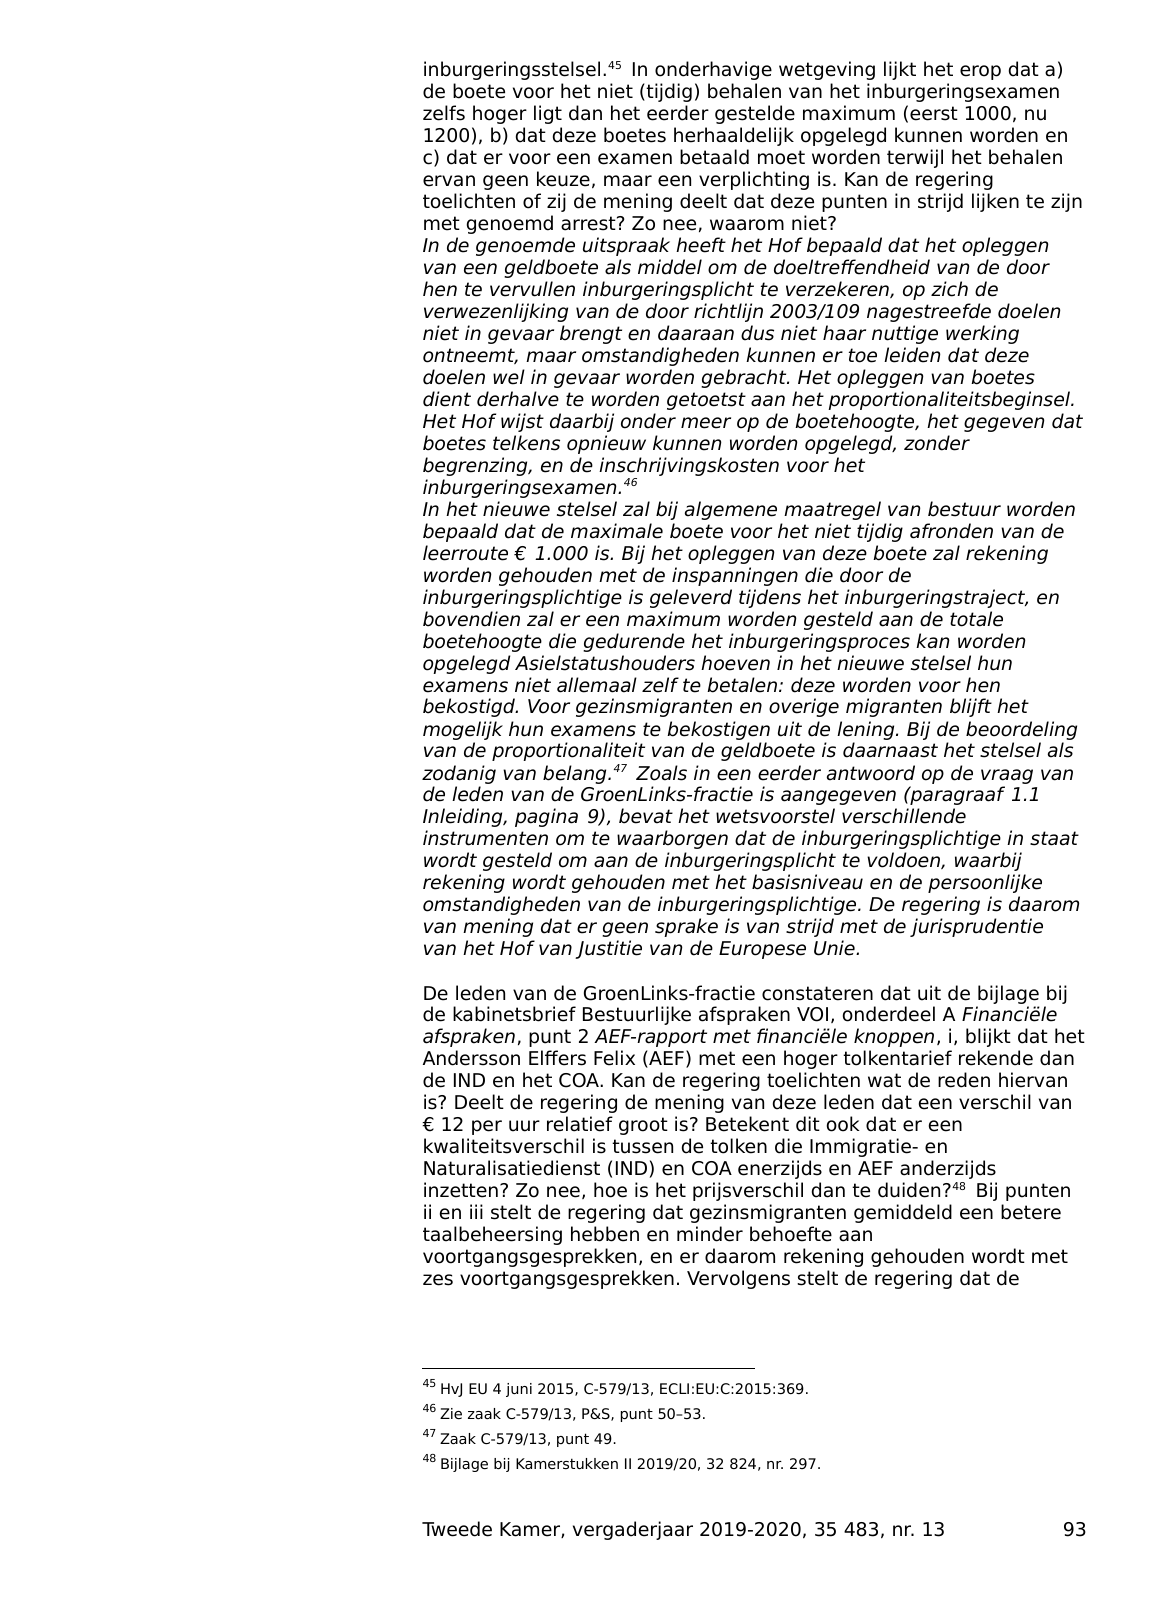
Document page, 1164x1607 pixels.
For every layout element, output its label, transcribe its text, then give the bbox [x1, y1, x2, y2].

text In de genoemde uitspraak heeft het Hof bepaald dat het opleggen van een geldboete als middel om de doeltreffendheid van de door hen te vervullen inburgeringsplicht te verzekeren, op zich de verwezenlijking van de door richtlijn 2003/109 nagestreefde doelen niet in gevaar brengt en daaraan dus niet haar nuttige werking ontneemt, maar omstandigheden kunnen er toe leiden dat deze doelen wel in gevaar worden gebracht. Het opleggen van boetes dient derhalve te worden getoetst aan het proportionaliteitsbeginsel. Het Hof wijst daarbij onder meer op de boetehoogte, het gegeven dat boetes telkens opnieuw kunnen worden opgelegd, zonder begrenzing, en de inschrijvingskosten voor het inburgeringsexamen. [422, 235, 1087, 499]
text Bijlage bij Kamerstukken II 2019/20, 32 824, nr. 297. [422, 1452, 1087, 1474]
text HvJ EU 4 juni 2015, C-579/13, ECLI:EU:C:2015:369. [422, 1377, 1087, 1399]
text In het nieuwe stelsel zal bij algemene maatregel van bestuur worden bepaald dat de maximale boete voor het niet tijdig afronden van de leerroute € 1.000 is. Bij het opleggen van deze boete zal rekening worden gehouden met de inspanningen die door de inburgeringsplichtige is geleverd tijdens het inburgeringstraject, en bovendien zal er een maximum worden gesteld aan de totale boetehoogte die gedurende het inburgeringsproces kan worden opgelegd Asielstatushouders hoeven in het nieuwe stelsel hun examens niet allemaal zelf te betalen: deze worden voor hen bekostigd. Voor gezinsmigranten en overige migranten blijft het mogelijk hun examens te bekostigen uit de lening. Bij de beoordeling van de proportionaliteit van de geldboete is daarnaast het stelsel als zodanig van belang. Zoals in een eerder antwoord op de vraag van de leden van de GroenLinks-fractie is aangegeven (paragraaf 1.1 Inleiding, pagina 9), bevat het wetsvoorstel verschillende instrumenten om te waarborgen dat de inburgeringsplichtige in staat wordt gesteld om aan de inburgeringsplicht te voldoen, waarbij rekening wordt gehouden met het basisniveau en de persoonlijke omstandigheden van de inburgeringsplichtige. De regering is daarom van mening dat er geen sprake is van strijd met de jurisprudentie van het Hof van Justitie van de Europese Unie. [422, 499, 1087, 960]
text Zie zaak C-579/13, P&S, punt 50–53. [422, 1402, 1087, 1424]
text inburgeringsstelsel. In onderhavige wetgeving lijkt het erop dat a) de boete voor het niet (tijdig) behalen van het inburgeringsexamen zelfs hoger ligt dan het eerder gestelde maximum (eerst 1000, nu 1200), b) dat deze boetes herhaaldelijk opgelegd kunnen worden en c) dat er voor een examen betaald moet worden terwijl het behalen ervan geen keuze, maar een verplichting is. Kan de regering toelichten of zij de mening deelt dat deze punten in strijd lijken te zijn met genoemd arrest? Zo nee, waarom niet? [422, 59, 1087, 235]
text Zaak C-579/13, punt 49. [422, 1427, 1087, 1449]
text De leden van de GroenLinks-fractie constateren dat uit de bijlage bij de kabinetsbrief Bestuurlijke afspraken VOI, onderdeel A Financiële afspraken, punt 2 AEF-rapport met financiële knoppen, i, blijkt dat het Andersson Elffers Felix (AEF) met een hoger tolkentarief rekende dan de IND en het COA. Kan de regering toelichten wat de reden hiervan is? Deelt de regering de mening van deze leden dat een verschil van € 12 per uur relatief groot is? Betekent dit ook dat er een kwaliteitsverschil is tussen de tolken die Immigratie- en Naturalisatiedienst (IND) en COA enerzijds en AEF anderzijds inzetten? Zo nee, hoe is het prijsverschil dan te duiden? Bij punten ii en iii stelt de regering dat gezinsmigranten gemiddeld een betere taalbeheersing hebben en minder behoefte aan voortgangsgesprekken, en er daarom rekening gehouden wordt met zes voortgangsgesprekken. Vervolgens stelt de regering dat de [422, 982, 1087, 1290]
